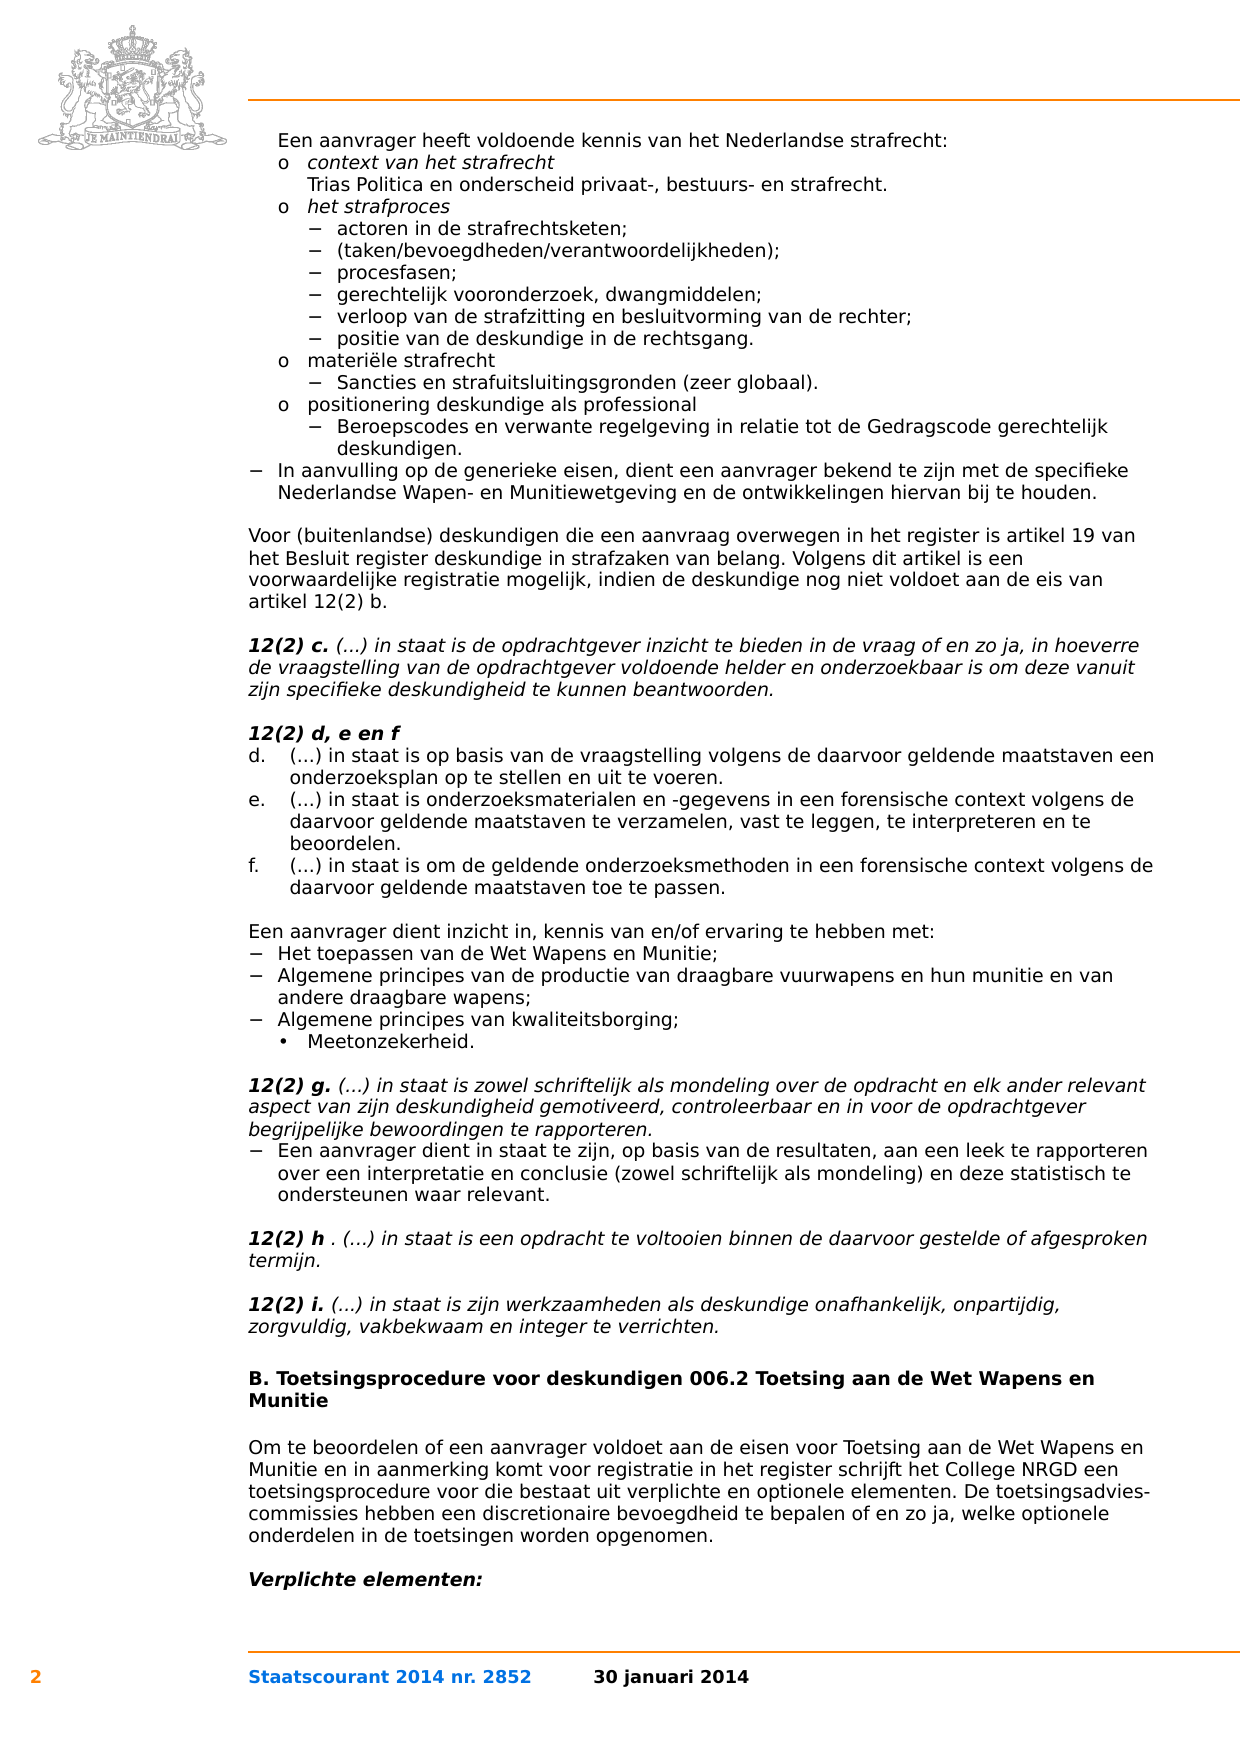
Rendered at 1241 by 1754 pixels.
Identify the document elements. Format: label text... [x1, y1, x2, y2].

text Voor (buitenlandse) deskundigen die een aanvraag overwegen in het register is artikel 19 van het Besluit register deskundige in strafzaken van belang. Volgens dit artikel is een voorwaardelijke registratie mogelijk, indien de deskundige nog niet voldoet aan de eis van artikel 12(2) b. [248, 525, 1163, 613]
text − Beroepscodes en verwante regelgeving in relatie tot de Gedragscode gerechtelijk deskundigen. [307, 416, 1163, 459]
text o materiële strafrecht [278, 350, 1163, 372]
text − actoren in de strafrechtsketen; [307, 218, 1163, 240]
text o positionering deskundige als professional [278, 394, 1163, 416]
text − positie van de deskundige in de rechtsgang. [307, 328, 1163, 350]
text − Sancties en strafuitsluitingsgronden (zeer globaal). [307, 372, 1163, 394]
text − gerechtelijk vooronderzoek, dwangmiddelen; [307, 284, 1163, 306]
text Om te beoordelen of een aanvrager voldoet aan de eisen voor Toetsing aan de Wet Wapens en Munitie en in aanmerking komt voor registratie in het register schrijft het College NRGD een toetsingsprocedure voor die bestaat uit verplichte en optionele elementen. De toetsingsadvies-commissies hebben een discretionaire bevoegdheid te bepalen of en zo ja, welke optionele onderdelen in de toetsingen worden opgenomen. [248, 1437, 1163, 1547]
text − procesfasen; [307, 262, 1163, 284]
text e. (...) in staat is onderzoeksmaterialen en -gegevens in een forensische context volgens de daarvoor geldende maatstaven te verzamelen, vast te leggen, te interpreteren en te beoordelen. [248, 789, 1163, 855]
text 12(2) d, e en f [248, 723, 1163, 745]
text • Meetonzekerheid. [278, 1031, 1163, 1053]
text − verloop van de strafzitting en besluitvorming van de rechter; [307, 306, 1163, 328]
text − (taken/bevoegdheden/verantwoordelijkheden); [307, 240, 1163, 262]
text − Het toepassen van de Wet Wapens en Munitie; [248, 943, 1163, 965]
text f. (...) in staat is om de geldende onderzoeksmethoden in een forensische context volgens de daarvoor geldende maatstaven toe te passen. [248, 855, 1163, 899]
text − Algemene principes van de productie van draagbare vuurwapens en hun munitie en van andere draagbare wapens; [248, 965, 1163, 1009]
text 12(2) g. (...) in staat is zowel schriftelijk als mondeling over de opdracht en elk ander relevant aspect van zijn deskundigheid gemotiveerd, controleerbaar en in voor de opdrachtgever begrijpelijke bewoordingen te rapporteren. [248, 1074, 1163, 1140]
text 12(2) i. (...) in staat is zijn werkzaamheden als deskundige onafhankelijk, onpartijdig, zorgvuldig, vakbekwaam en integer te verrichten. [248, 1294, 1163, 1338]
text o context van het strafrecht [278, 152, 1163, 174]
text Trias Politica en onderscheid privaat-, bestuurs- en strafrecht. [307, 174, 1163, 196]
text − Algemene principes van kwaliteitsborging; [248, 1009, 1163, 1031]
text 12(2) c. (...) in staat is de opdrachtgever inzicht te bieden in de vraag of en zo ja, in hoeverre de vraagstelling van de opdrachtgever voldoende helder en onderzoekbaar is om deze vanuit zijn specifieke deskundigheid te kunnen beantwoorden. [248, 635, 1163, 701]
text − In aanvulling op de generieke eisen, dient een aanvrager bekend te zijn met de specifieke Nederlandse Wapen- en Munitiewetgeving en de ontwikkelingen hiervan bij te houden. [248, 459, 1163, 503]
subtitle B. Toetsingsprocedure voor deskundigen 006.2 Toetsing aan de Wet Wapens en Munitie [248, 1368, 1163, 1412]
text o het strafproces [278, 196, 1163, 218]
text 12(2) h . (...) in staat is een opdracht te voltooien binnen de daarvoor gestelde of afgesproken termijn. [248, 1228, 1163, 1272]
text Een aanvrager heeft voldoende kennis van het Nederlandse strafrecht: [277, 130, 1163, 152]
text − Een aanvrager dient in staat te zijn, op basis van de resultaten, aan een leek te rapporteren over een interpretatie en conclusie (zowel schriftelijk als mondeling) en deze statistisch te ondersteunen waar relevant. [248, 1140, 1163, 1206]
text Een aanvrager dient inzicht in, kennis van en/of ervaring te hebben met: [248, 921, 1163, 943]
text d. (...) in staat is op basis van de vraagstelling volgens de daarvoor geldende maatstaven een onderzoeksplan op te stellen en uit te voeren. [248, 745, 1163, 789]
text Verplichte elementen: [248, 1569, 1163, 1591]
picture [38, 25, 227, 150]
